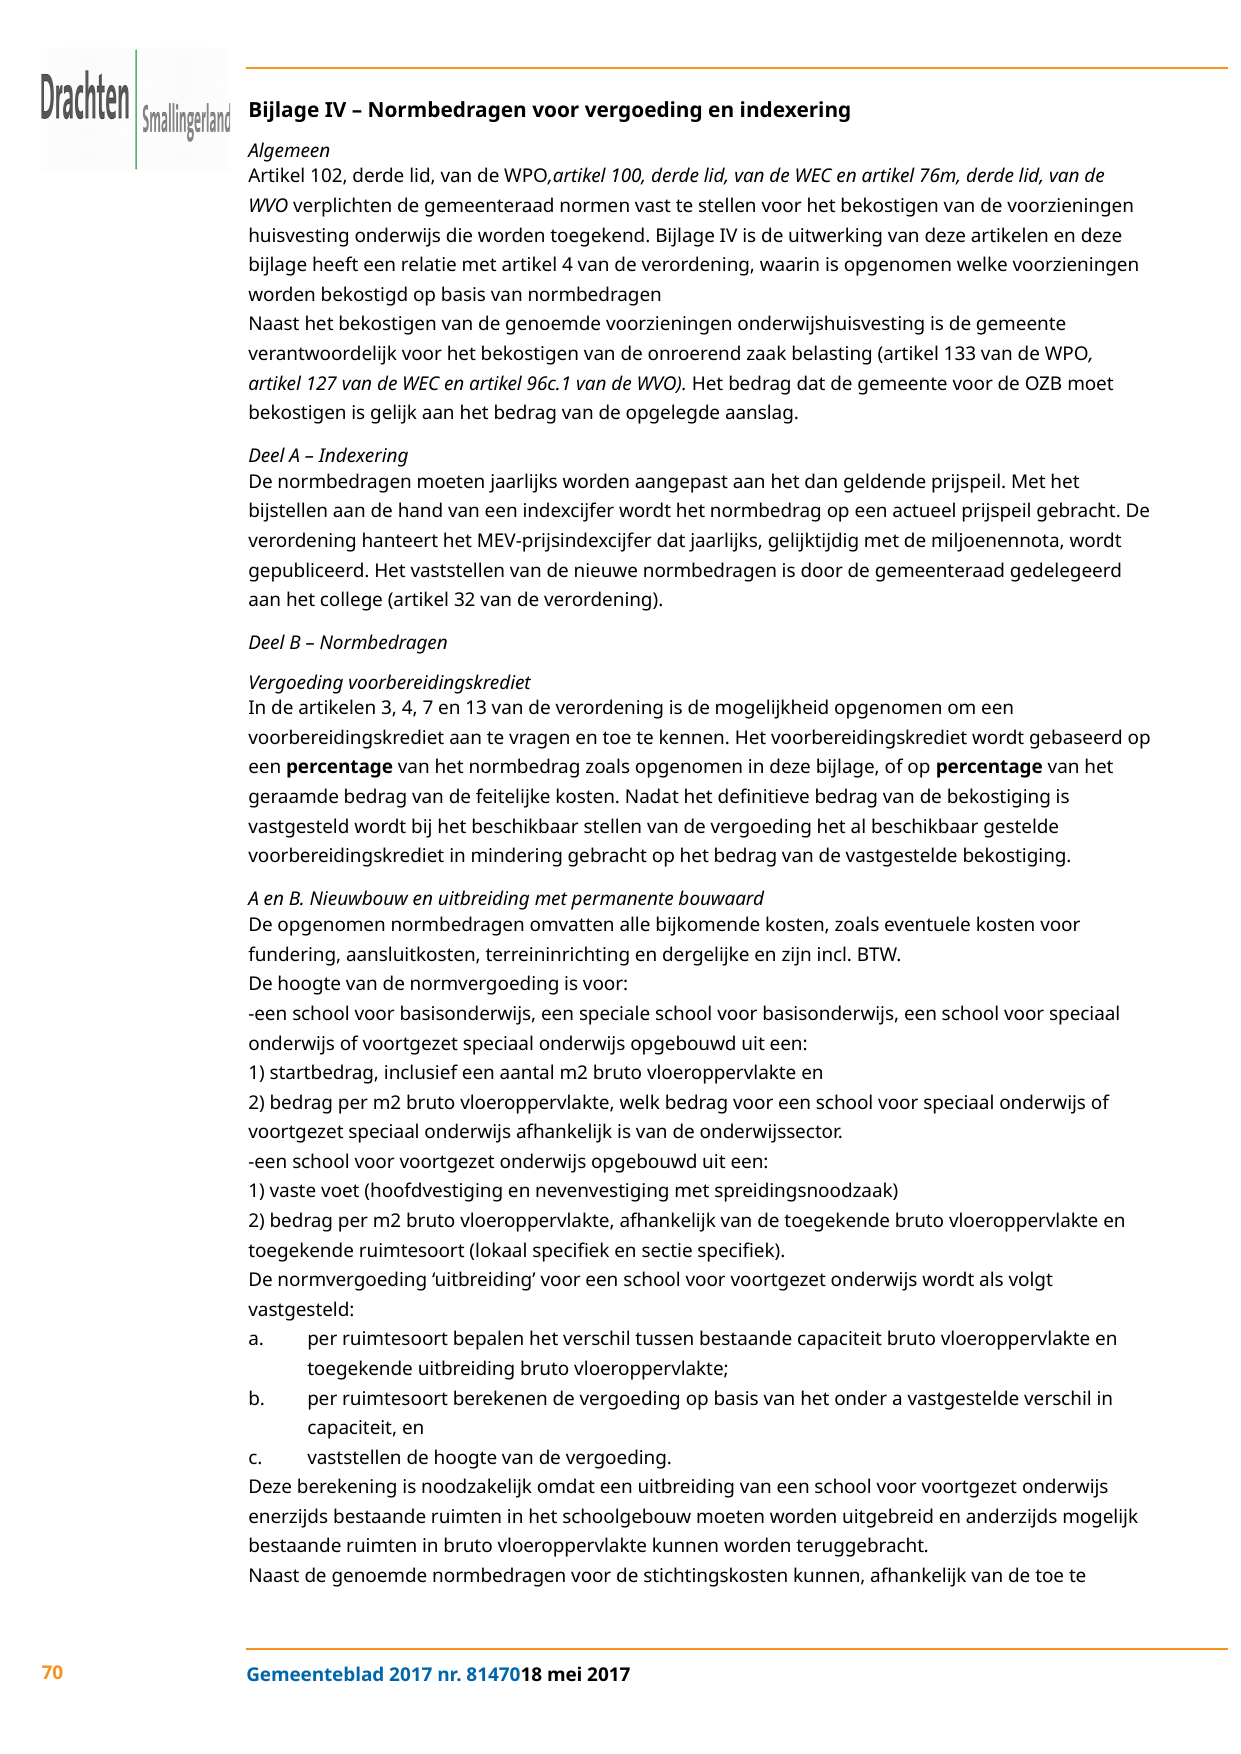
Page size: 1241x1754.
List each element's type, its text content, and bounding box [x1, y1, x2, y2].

text 1) startbedrag, inclusief een aantal m2 bruto vloeroppervlakte en [248, 1059, 1152, 1085]
text Bijlage IV – Normbedragen voor vergoeding en indexering [248, 95, 1152, 123]
text Naast het bekostigen van de genoemde voorzieningen onderwijshuisvesting is de gemeente verantwoordelijk voor het bekostigen van de onroerend zaak belasting (artikel 133 van de WPO, artikel 127 van de WEC en artikel 96c.1 van de WVO). Het bedrag dat de gemeente voor de OZB moet bekostigen is gelijk aan het bedrag van de opgelegde aanslag. [248, 311, 1152, 425]
text Deel B – Normbedragen [248, 629, 1152, 655]
list vaststellen de hoogte van de vergoeding. [248, 1444, 1152, 1469]
text Naast de genoemde normbedragen voor de stichtingskosten kunnen, afhankelijk van de toe te [248, 1562, 1152, 1588]
picture [41, 47, 231, 172]
text Deze berekening is noodzakelijk omdat een uitbreiding van een school voor voortgezet onderwijs enerzijds bestaande ruimten in het schoolgebouw moeten worden uitgebreid en anderzijds mogelijk bestaande ruimten in bruto vloeroppervlakte kunnen worden teruggebracht. [248, 1473, 1152, 1558]
text 1) vaste voet (hoofdvestiging en nevenvestiging met spreidingsnoodzaak) [248, 1178, 1152, 1203]
text De normvergoeding ‘uitbreiding’ voor een school voor voortgezet onderwijs wordt als volgt vastgesteld: [248, 1266, 1152, 1322]
text De normbedragen moeten jaarlijks worden aangepast aan het dan geldende prijspeil. Met het bijstellen aan de hand van een indexcijfer wordt het normbedrag op een actueel prijspeil gebracht. De verordening hanteert het MEV-prijsindexcijfer dat jaarlijks, gelijktijdig met de miljoenennota, wordt gepubliceerd. Het vaststellen van de nieuwe normbedragen is door de gemeenteraad gedelegeerd aan het college (artikel 32 van de verordening). [248, 468, 1152, 612]
text -een school voor basisonderwijs, een speciale school voor basisonderwijs, een school voor speciaal onderwijs of voortgezet speciaal onderwijs opgebouwd uit een: [248, 1000, 1152, 1055]
text 2) bedrag per m2 bruto vloeroppervlakte, welk bedrag voor een school voor speciaal onderwijs of voortgezet speciaal onderwijs afhankelijk is van de onderwijssector. [248, 1089, 1152, 1144]
text De hoogte van de normvergoeding is voor: [248, 971, 1152, 996]
text -een school voor voortgezet onderwijs opgebouwd uit een: [248, 1148, 1152, 1174]
text De opgenomen normbedragen omvatten alle bijkomende kosten, zoals eventuele kosten voor fundering, aansluitkosten, terreininrichting en dergelijke en zijn incl. BTW. [248, 911, 1152, 967]
text 2) bedrag per m2 bruto vloeroppervlakte, afhankelijk van de toegekende bruto vloeroppervlakte en toegekende ruimtesoort (lokaal specifiek en sectie specifiek). [248, 1207, 1152, 1262]
list per ruimtesoort berekenen de vergoeding op basis van het onder a vastgestelde verschil in capaciteit, en [248, 1385, 1152, 1440]
text In de artikelen 3, 4, 7 en 13 van de verordening is de mogelijkheid opgenomen om een voorbereidingskrediet aan te vragen en toe te kennen. Het voorbereidingskrediet wordt gebaseerd op een percentage van het normbedrag zoals opgenomen in deze bijlage, of op percentage van het geraamde bedrag van de feitelijke kosten. Nadat het definitieve bedrag van de bekostiging is vastgesteld wordt bij het beschikbaar stellen van de vergoeding het al beschikbaar gestelde voorbereidingskrediet in mindering gebracht op het bedrag van de vastgestelde bekostiging. [248, 694, 1152, 868]
list per ruimtesoort bepalen het verschil tussen bestaande capaciteit bruto vloeroppervlakte en toegekende uitbreiding bruto vloeroppervlakte; [248, 1326, 1152, 1381]
text Deel A – Indexering [248, 442, 1152, 468]
text Vergoeding voorbereidingskrediet [248, 669, 1152, 694]
text Algemeen [248, 137, 1152, 163]
text A en B. Nieuwbouw en uitbreiding met permanente bouwaard [248, 886, 1152, 911]
text Artikel 102, derde lid, van de WPO,artikel 100, derde lid, van de WEC en artikel 76m, derde lid, van de WVO verplichten de gemeenteraad normen vast te stellen voor het bekostigen van de voorzieningen huisvesting onderwijs die worden toegekend. Bijlage IV is de uitwerking van deze artikelen en deze bijlage heeft een relatie met artikel 4 van de verordening, waarin is opgenomen welke voorzieningen worden bekostigd op basis van normbedragen [248, 163, 1152, 307]
